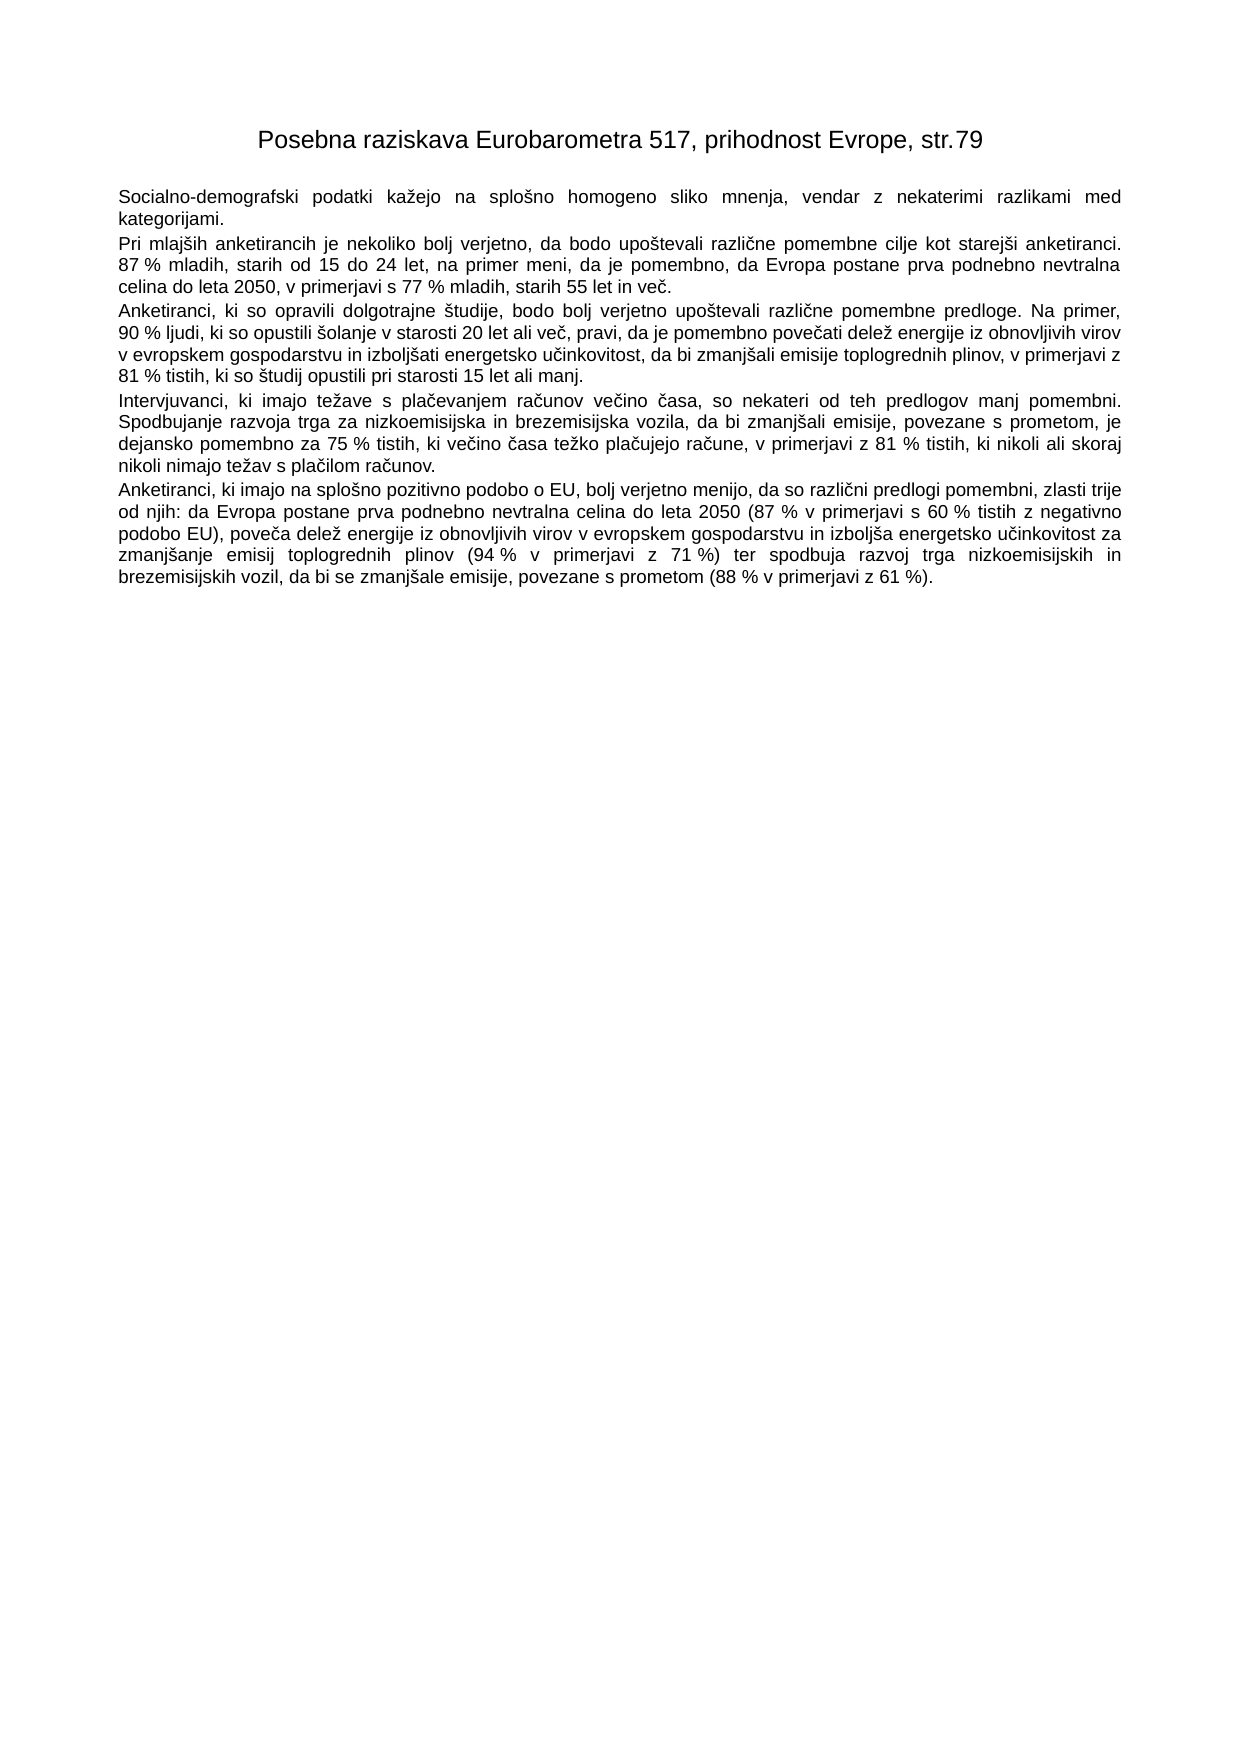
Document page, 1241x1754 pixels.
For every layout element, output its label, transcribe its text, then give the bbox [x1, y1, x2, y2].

text Anketiranci, ki so opravili dolgotrajne študije, bodo bolj verjetno upoštevali različne pomembne predloge. Na primer, 90 % ljudi, ki so opustili šolanje v starosti 20 let ali več, pravi, da je pomembno povečati delež energije iz obnovljivih virov v evropskem gospodarstvu in izboljšati energetsko učinkovitost, da bi zmanjšali emisije toplogrednih plinov, v primerjavi z 81 % tistih, ki so študij opustili pri starosti 15 let ali manj. [118, 300, 1122, 387]
text Socialno-demografski podatki kažejo na splošno homogeno sliko mnenja, vendar z nekaterimi razlikami med kategorijami. [118, 186, 1122, 229]
text Anketiranci, ki imajo na splošno pozitivno podobo o EU, bolj verjetno menijo, da so različni predlogi pomembni, zlasti trije od njih: da Evropa postane prva podnebno nevtralna celina do leta 2050 (87 % v primerjavi s 60 % tistih z negativno podobo EU), poveča delež energije iz obnovljivih virov v evropskem gospodarstvu in izboljša energetsko učinkovitost za zmanjšanje emisij toplogrednih plinov (94 % v primerjavi z 71 %) ter spodbuja razvoj trga nizkoemisijskih in brezemisijskih vozil, da bi se zmanjšale emisije, povezane s prometom (88 % v primerjavi z 61 %). [118, 479, 1122, 587]
text Intervjuvanci, ki imajo težave s plačevanjem računov večino časa, so nekateri od teh predlogov manj pomembni. Spodbujanje razvoja trga za nizkoemisijska in brezemisijska vozila, da bi zmanjšali emisije, povezane s prometom, je dejansko pomembno za 75 % tistih, ki večino časa težko plačujejo račune, v primerjavi z 81 % tistih, ki nikoli ali skoraj nikoli nimajo težav s plačilom računov. [118, 390, 1122, 476]
text Pri mlajših anketirancih je nekoliko bolj verjetno, da bodo upoštevali različne pomembne cilje kot starejši anketiranci. 87 % mladih, starih od 15 do 24 let, na primer meni, da je pomembno, da Evropa postane prva podnebno nevtralna celina do leta 2050, v primerjavi s 77 % mladih, starih 55 let in več. [118, 232, 1122, 297]
